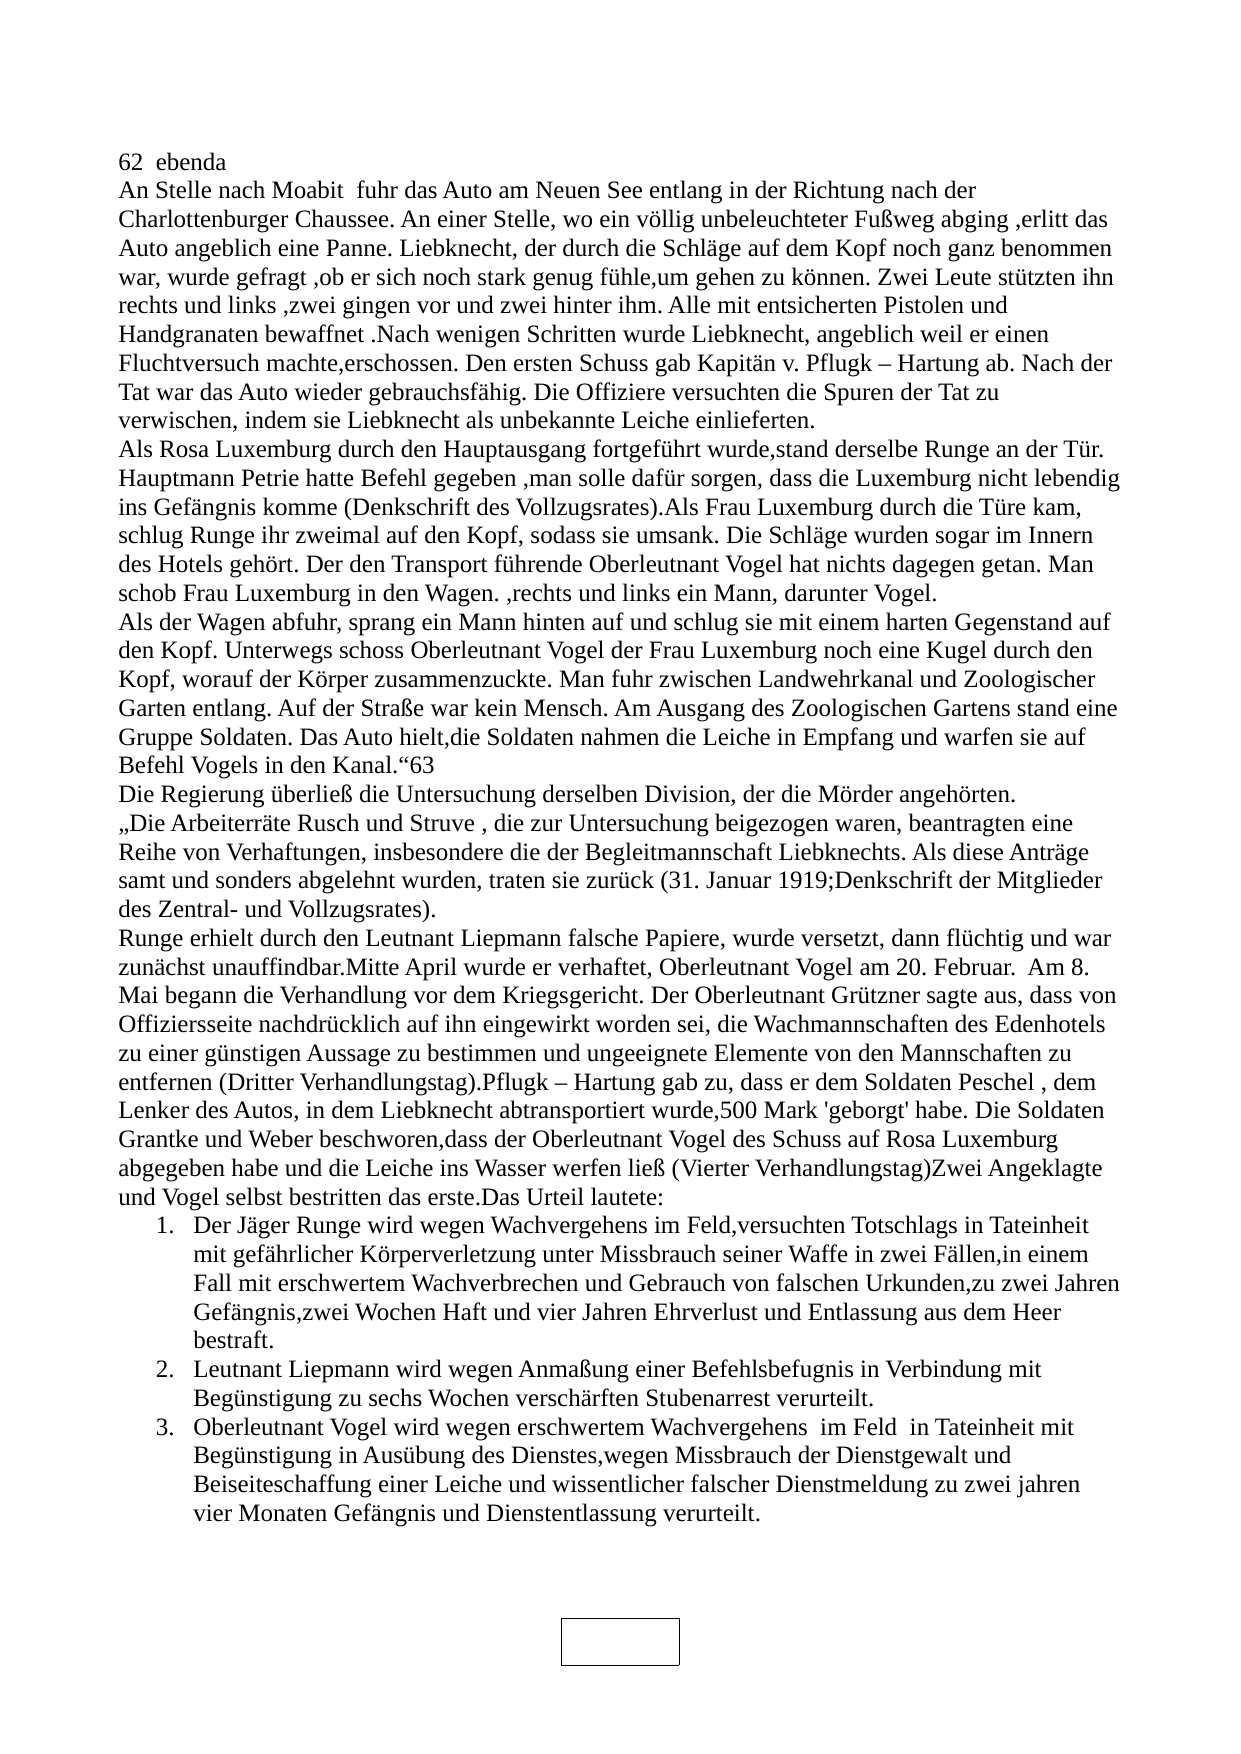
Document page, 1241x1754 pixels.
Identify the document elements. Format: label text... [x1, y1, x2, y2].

list Der Jäger Runge wird wegen Wachvergehens im Feld,versuchten Totschlags in Tateinheit mit gefährlicher Körperverletzung unter Missbrauch seiner Waffe in zwei Fällen,in einem Fall mit erschwertem Wachverbrechen und Gebrauch von falschen Urkunden,zu zwei Jahren Gefängnis,zwei Wochen Haft und vier Jahren Ehrverlust und Entlassung aus dem Heer bestraft. [156, 1211, 1122, 1354]
text 62 ebenda [118, 147, 1122, 176]
text Die Regierung überließ die Untersuchung derselben Division, der die Mörder angehörten. [118, 779, 1122, 808]
text An Stelle nach Moabit fuhr das Auto am Neuen See entlang in der Richtung nach der Charlottenburger Chaussee. An einer Stelle, wo ein völlig unbeleuchteter Fußweg abging ,erlitt das Auto angeblich eine Panne. Liebknecht, der durch die Schläge auf dem Kopf noch ganz benommen war, wurde gefragt ,ob er sich noch stark genug fühle,um gehen zu können. Zwei Leute stützten ihn rechts und links ,zwei gingen vor und zwei hinter ihm. Alle mit entsicherten Pistolen und Handgranaten bewaffnet .Nach wenigen Schritten wurde Liebknecht, angeblich weil er einen Fluchtversuch machte,erschossen. Den ersten Schuss gab Kapitän v. Pflugk – Hartung ab. Nach der Tat war das Auto wieder gebrauchsfähig. Die Offiziere versuchten die Spuren der Tat zu verwischen, indem sie Liebknecht als unbekannte Leiche einlieferten. [118, 176, 1122, 434]
text Als der Wagen abfuhr, sprang ein Mann hinten auf und schlug sie mit einem harten Gegenstand auf den Kopf. Unterwegs schoss Oberleutnant Vogel der Frau Luxemburg noch eine Kugel durch den Kopf, worauf der Körper zusammenzuckte. Man fuhr zwischen Landwehrkanal und Zoologischer Garten entlang. Auf der Straße war kein Mensch. Am Ausgang des Zoologischen Gartens stand eine Gruppe Soldaten. Das Auto hielt,die Soldaten nahmen die Leiche in Empfang und warfen sie auf Befehl Vogels in den Kanal.“63 [118, 607, 1122, 779]
text Runge erhielt durch den Leutnant Liepmann falsche Papiere, wurde versetzt, dann flüchtig und war zunächst unauffindbar.Mitte April wurde er verhaftet, Oberleutnant Vogel am 20. Februar. Am 8. Mai begann die Verhandlung vor dem Kriegsgericht. Der Oberleutnant Grützner sagte aus, dass von Offiziersseite nachdrücklich auf ihn eingewirkt worden sei, die Wachmannschaften des Edenhotels zu einer günstigen Aussage zu bestimmen und ungeeignete Elemente von den Mannschaften zu entfernen (Dritter Verhandlungstag).Pflugk – Hartung gab zu, dass er dem Soldaten Peschel , dem Lenker des Autos, in dem Liebknecht abtransportiert wurde,500 Mark 'geborgt' habe. Die Soldaten Grantke und Weber beschworen,dass der Oberleutnant Vogel des Schuss auf Rosa Luxemburg abgegeben habe und die Leiche ins Wasser werfen ließ (Vierter Verhandlungstag)Zwei Angeklagte und Vogel selbst bestritten das erste.Das Urteil lautete: [118, 923, 1122, 1211]
text „Die Arbeiterräte Rusch und Struve , die zur Untersuchung beigezogen waren, beantragten eine Reihe von Verhaftungen, insbesondere die der Begleitmannschaft Liebknechts. Als diese Anträge samt und sonders abgelehnt wurden, traten sie zurück (31. Januar 1919;Denkschrift der Mitglieder des Zentral- und Vollzugsrates). [118, 808, 1122, 923]
list Oberleutnant Vogel wird wegen erschwertem Wachvergehens im Feld in Tateinheit mit Begünstigung in Ausübung des Dienstes,wegen Missbrauch der Dienstgewalt und Beiseiteschaffung einer Leiche und wissentlicher falscher Dienstmeldung zu zwei jahren vier Monaten Gefängnis und Dienstentlassung verurteilt. [156, 1412, 1122, 1527]
text Als Rosa Luxemburg durch den Hauptausgang fortgeführt wurde,stand derselbe Runge an der Tür. Hauptmann Petrie hatte Befehl gegeben ,man solle dafür sorgen, dass die Luxemburg nicht lebendig ins Gefängnis komme (Denkschrift des Vollzugsrates).Als Frau Luxemburg durch die Türe kam, schlug Runge ihr zweimal auf den Kopf, sodass sie umsank. Die Schläge wurden sogar im Innern des Hotels gehört. Der den Transport führende Oberleutnant Vogel hat nichts dagegen getan. Man schob Frau Luxemburg in den Wagen. ,rechts und links ein Mann, darunter Vogel. [118, 434, 1122, 607]
list Leutnant Liepmann wird wegen Anmaßung einer Befehlsbefugnis in Verbindung mit Begünstigung zu sechs Wochen verschärften Stubenarrest verurteilt. [156, 1354, 1122, 1412]
